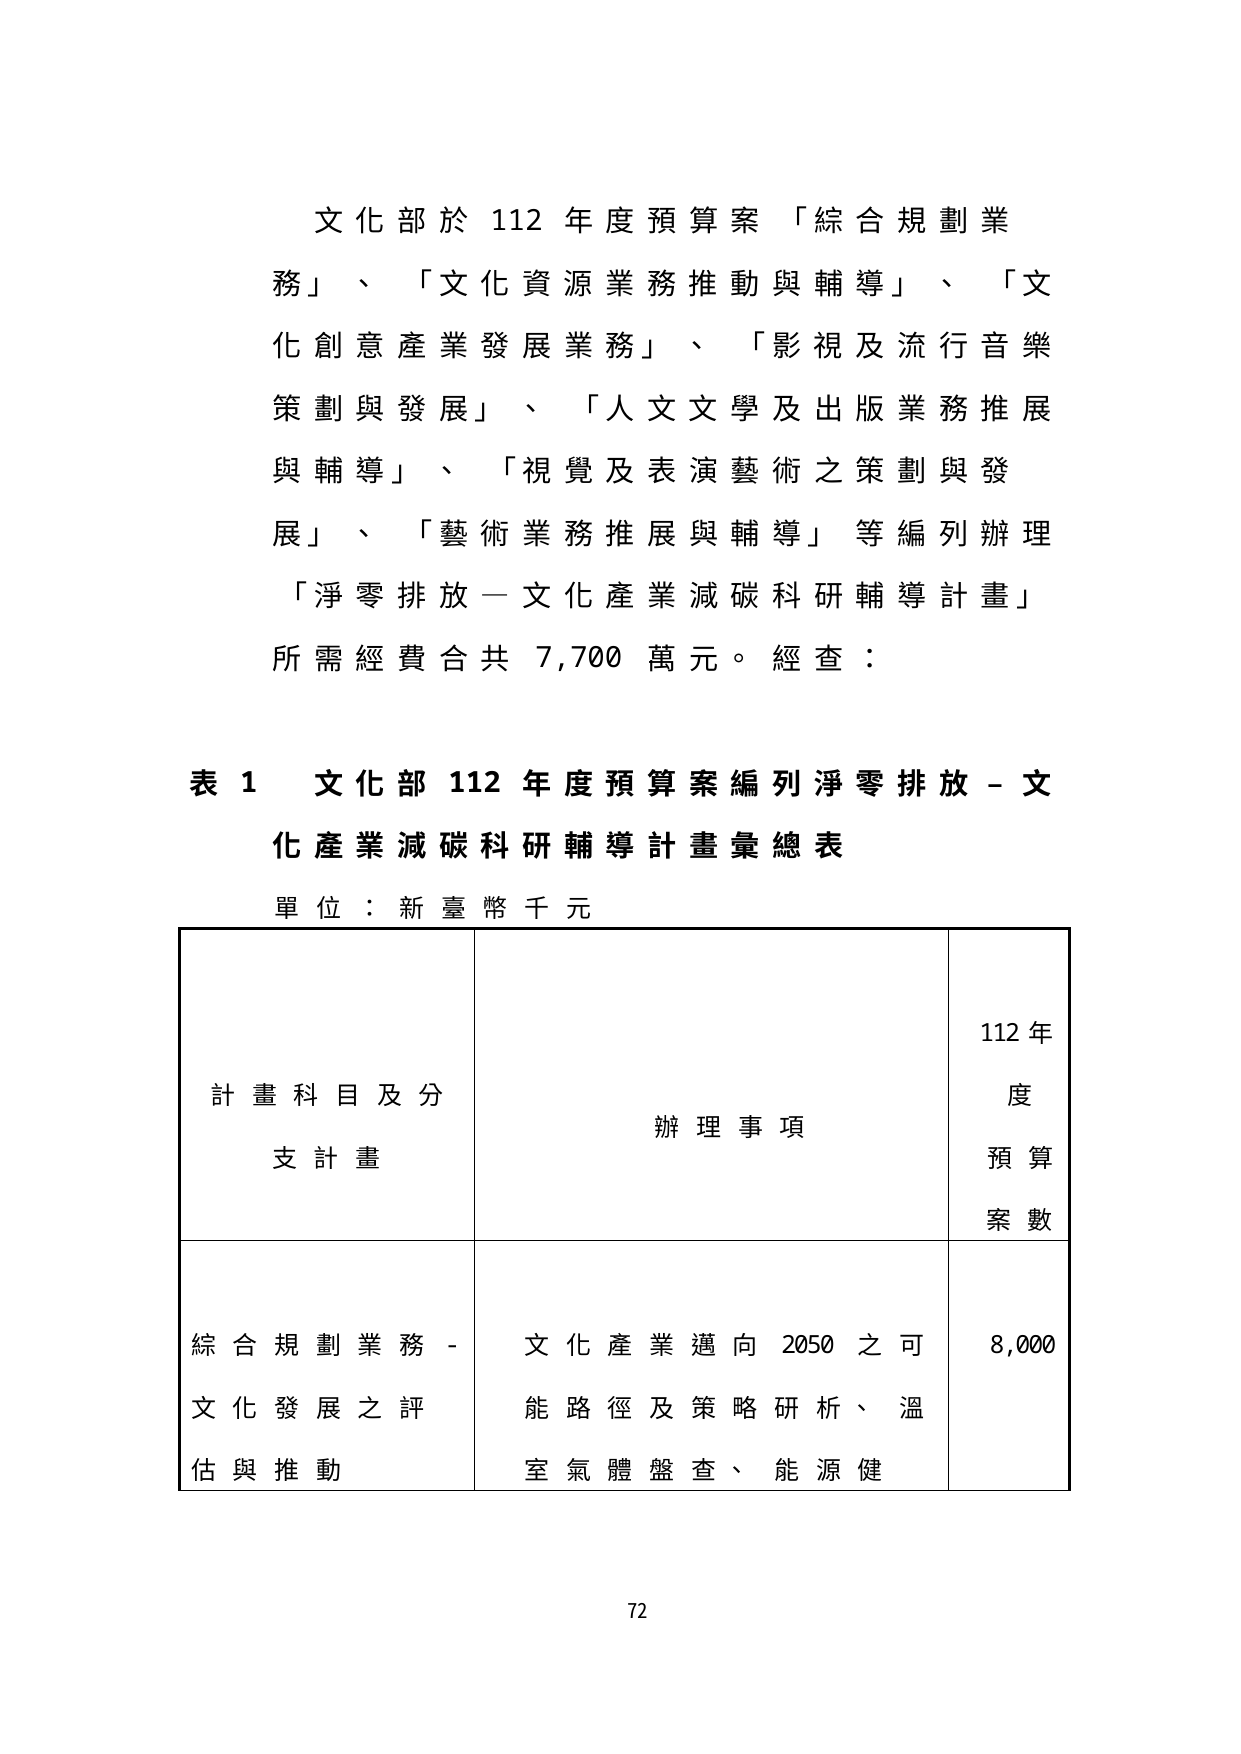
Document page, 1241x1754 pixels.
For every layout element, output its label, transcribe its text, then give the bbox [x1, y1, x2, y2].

text 表1 文化部112年度預算案編列淨零排放–文化產業減碳科研輔導計畫彙總表 單位：新臺幣千元 [175, 740, 1058, 927]
table_cell 綜合規劃業務-文化發展之評估與推動 [181, 1241, 474, 1490]
table_header 辦理事項 [475, 930, 948, 1240]
table_cell 8,000 [949, 1241, 1068, 1490]
table_header 112年度 預算案數 [949, 930, 1068, 1240]
text 文化部於112年度預算案「綜合規劃業務」、「文化資源業務推動與輔導」、「文化創意產業發展業務」、「影視及流行音樂策劃與發展」、「人文文學及出版業務推展與輔導」、「視覺及表演藝術之策劃與發展」、「藝術業務推展與輔導」等編列辦理「淨零排放—文化產業減碳科研輔導計畫」所需經費合共7,700萬元。經查： [242, 177, 1058, 677]
table_header 計畫科目及分支計畫 [181, 930, 474, 1240]
table_cell 文化產業邁向2050之可能路徑及策略研析、溫室氣體盤查、能源健 [475, 1241, 948, 1490]
